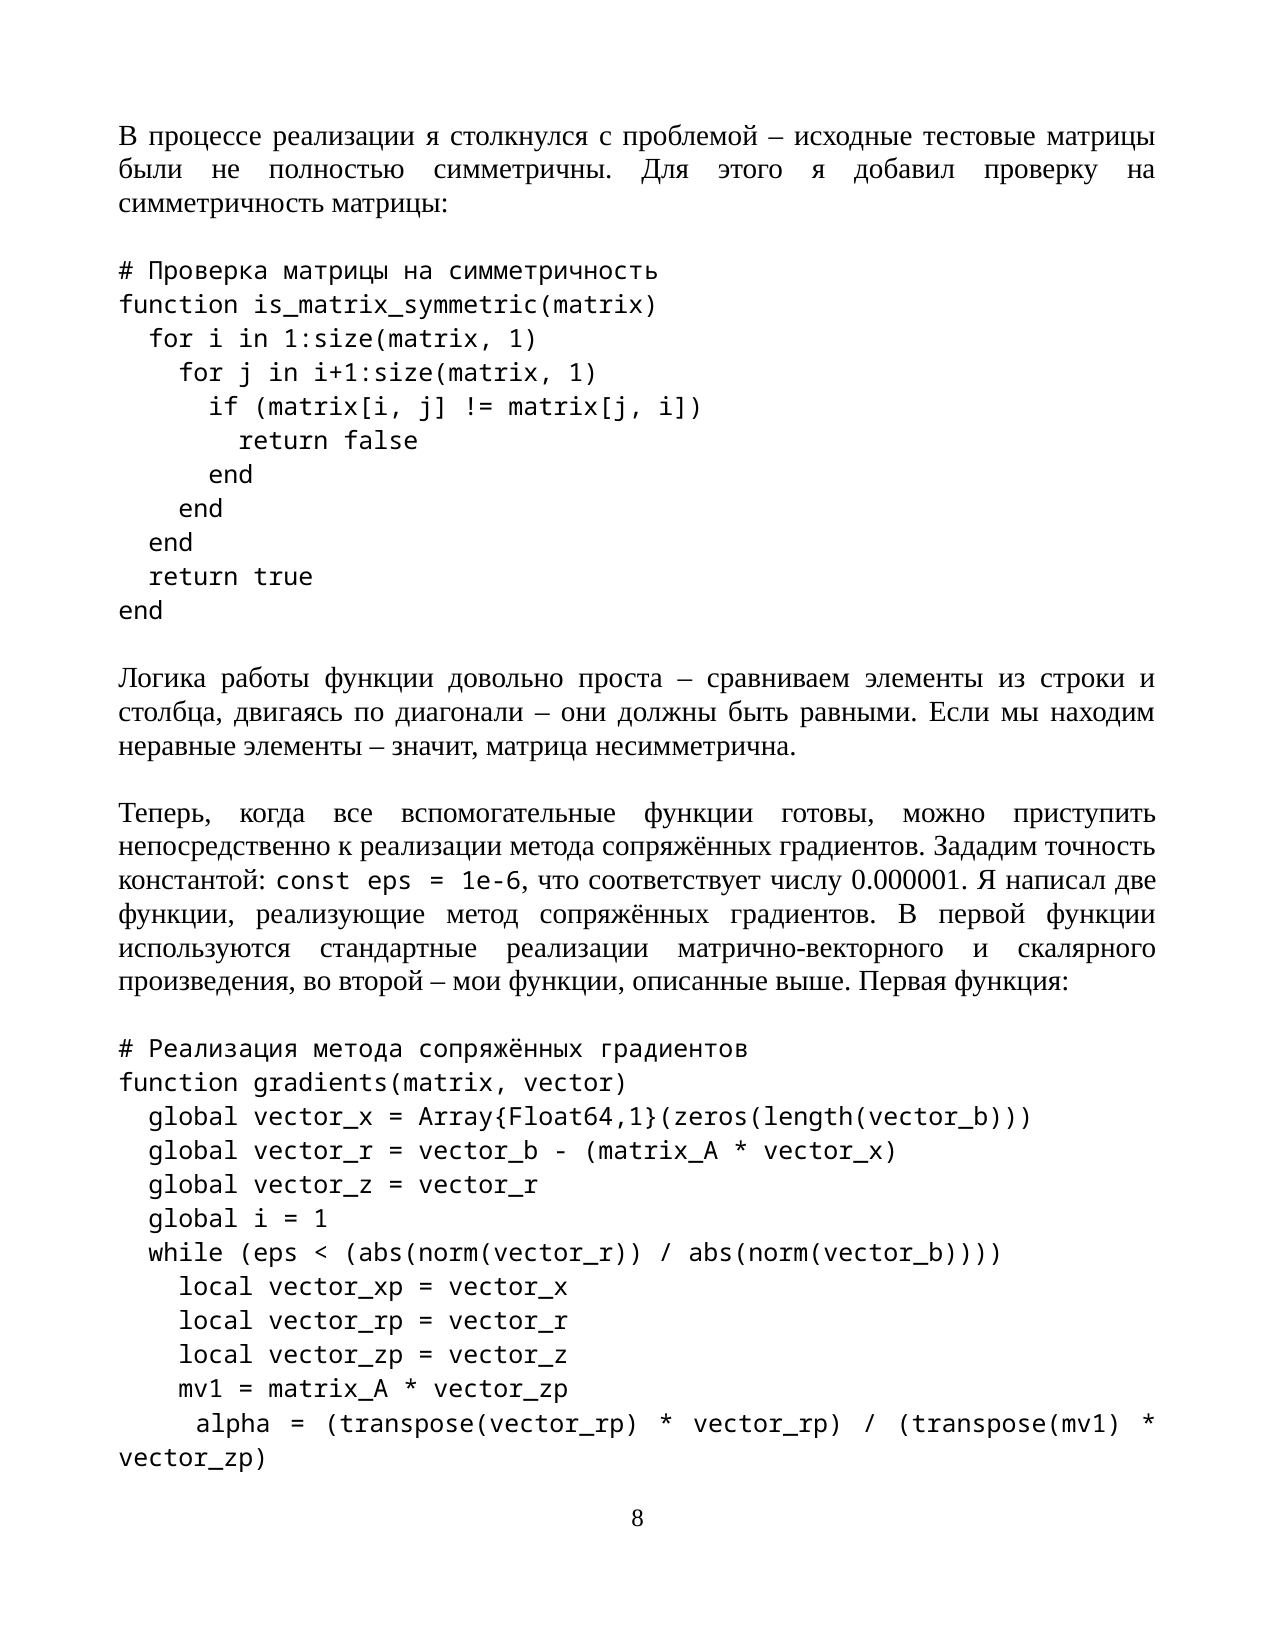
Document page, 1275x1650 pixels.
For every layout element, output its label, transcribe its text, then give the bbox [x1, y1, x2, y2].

text function is_matrix_symmetric(matrix) [118, 286, 1157, 320]
text if (matrix[i, j] != matrix[j, i]) [118, 388, 1157, 423]
text global i = 1 [118, 1201, 1157, 1235]
text end [118, 593, 1157, 627]
text while (eps < (abs(norm(vector_r)) / abs(norm(vector_b)))) [118, 1235, 1157, 1269]
text # Реализация метода сопряжённых градиентов [118, 1031, 1157, 1064]
text Логика работы функции довольно проста – сравниваем элементы из строки и столбца, двигаясь по диагонали – они должны быть равными. Если мы находим неравные элементы – значит, матрица несимметрична. [118, 661, 1157, 761]
text for i in 1:size(matrix, 1) [118, 320, 1157, 354]
text global vector_z = vector_r [118, 1167, 1157, 1201]
text return true [118, 559, 1157, 593]
text global vector_r = vector_b - (matrix_A * vector_x) [118, 1133, 1157, 1167]
text return false [118, 423, 1157, 457]
text function gradients(matrix, vector) [118, 1064, 1157, 1099]
text local vector_zp = vector_z [118, 1337, 1157, 1371]
text mv1 = matrix_A * vector_zp [118, 1371, 1157, 1405]
text global vector_x = Array{Float64,1}(zeros(length(vector_b))) [118, 1099, 1157, 1133]
text end [118, 457, 1157, 491]
text end [118, 491, 1157, 525]
text for j in i+1:size(matrix, 1) [118, 354, 1157, 388]
text alpha = (transpose(vector_rp) * vector_rp) / (transpose(mv1) * vector_zp) [118, 1405, 1157, 1473]
text local vector_rp = vector_r [118, 1303, 1157, 1337]
text end [118, 525, 1157, 559]
text # Проверка матрицы на симметричность [118, 252, 1157, 286]
text В процессе реализации я столкнулся с проблемой – исходные тестовые матрицы были не полностью симметричны. Для этого я добавил проверку на симметричность матрицы: [118, 118, 1157, 219]
text local vector_xp = vector_x [118, 1269, 1157, 1303]
text Теперь, когда все вспомогательные функции готовы, можно приступить непосредственно к реализации метода сопряжённых градиентов. Зададим точность константой: const eps = 1e-6, что соответствует числу 0.000001. Я написал две функции, реализующие метод сопряжённых градиентов. В первой функции используются стандартные реализации матрично-векторного и скалярного произведения, во второй – мои функции, описанные выше. Первая функция: [118, 795, 1157, 997]
